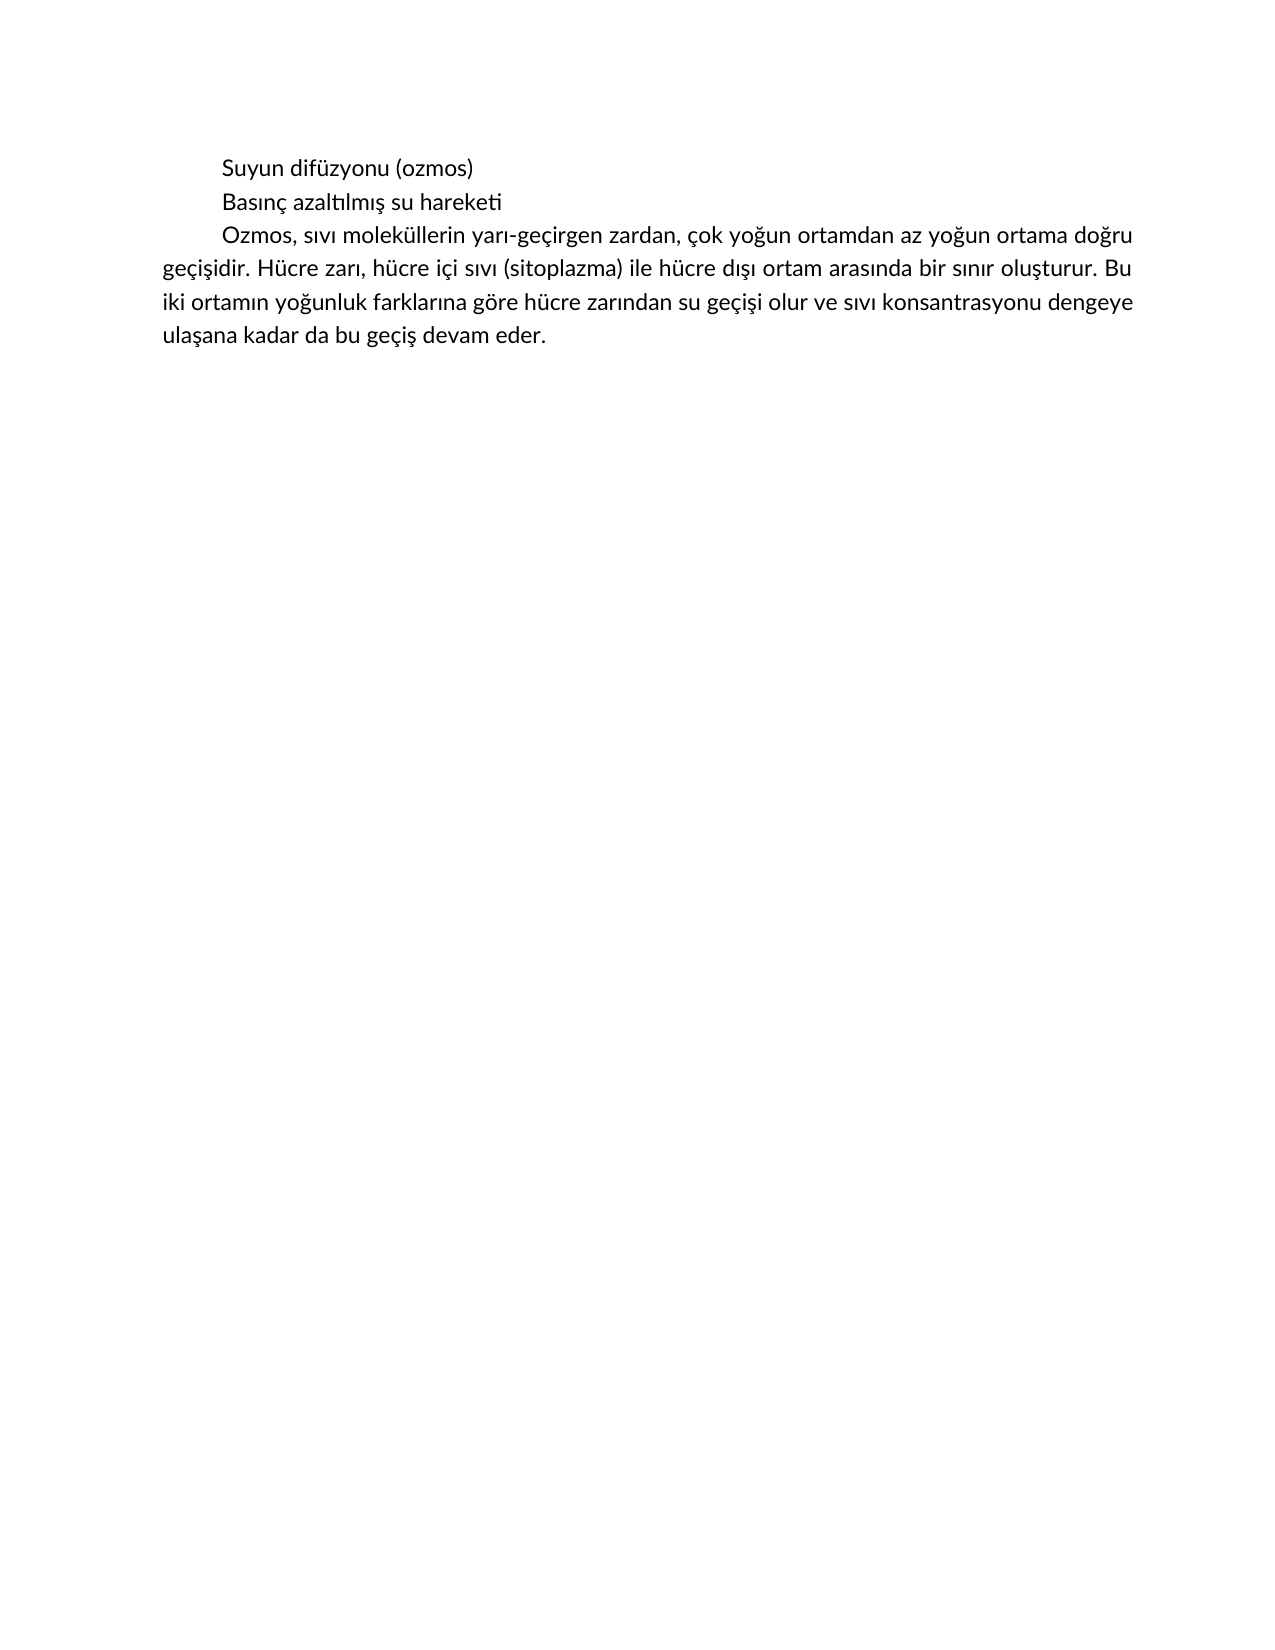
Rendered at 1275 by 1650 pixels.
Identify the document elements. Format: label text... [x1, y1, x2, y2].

text Ozmos, sıvı moleküllerin yarı-geçirgen zardan, çok yoğun ortamdan az yoğun ortama doğru geçişidir. Hücre zarı, hücre içi sıvı (sitoplazma) ile hücre dışı ortam arasında bir sınır oluşturur. Bu iki ortamın yoğunluk farklarına göre hücre zarından su geçişi olur ve sıvı konsantrasyonu dengeye ulaşana kadar da bu geçiş devam eder. [162, 217, 1134, 350]
text Basınç azaltılmış su hareketi [162, 183, 1134, 217]
text Suyun difüzyonu (ozmos) [162, 150, 1134, 183]
